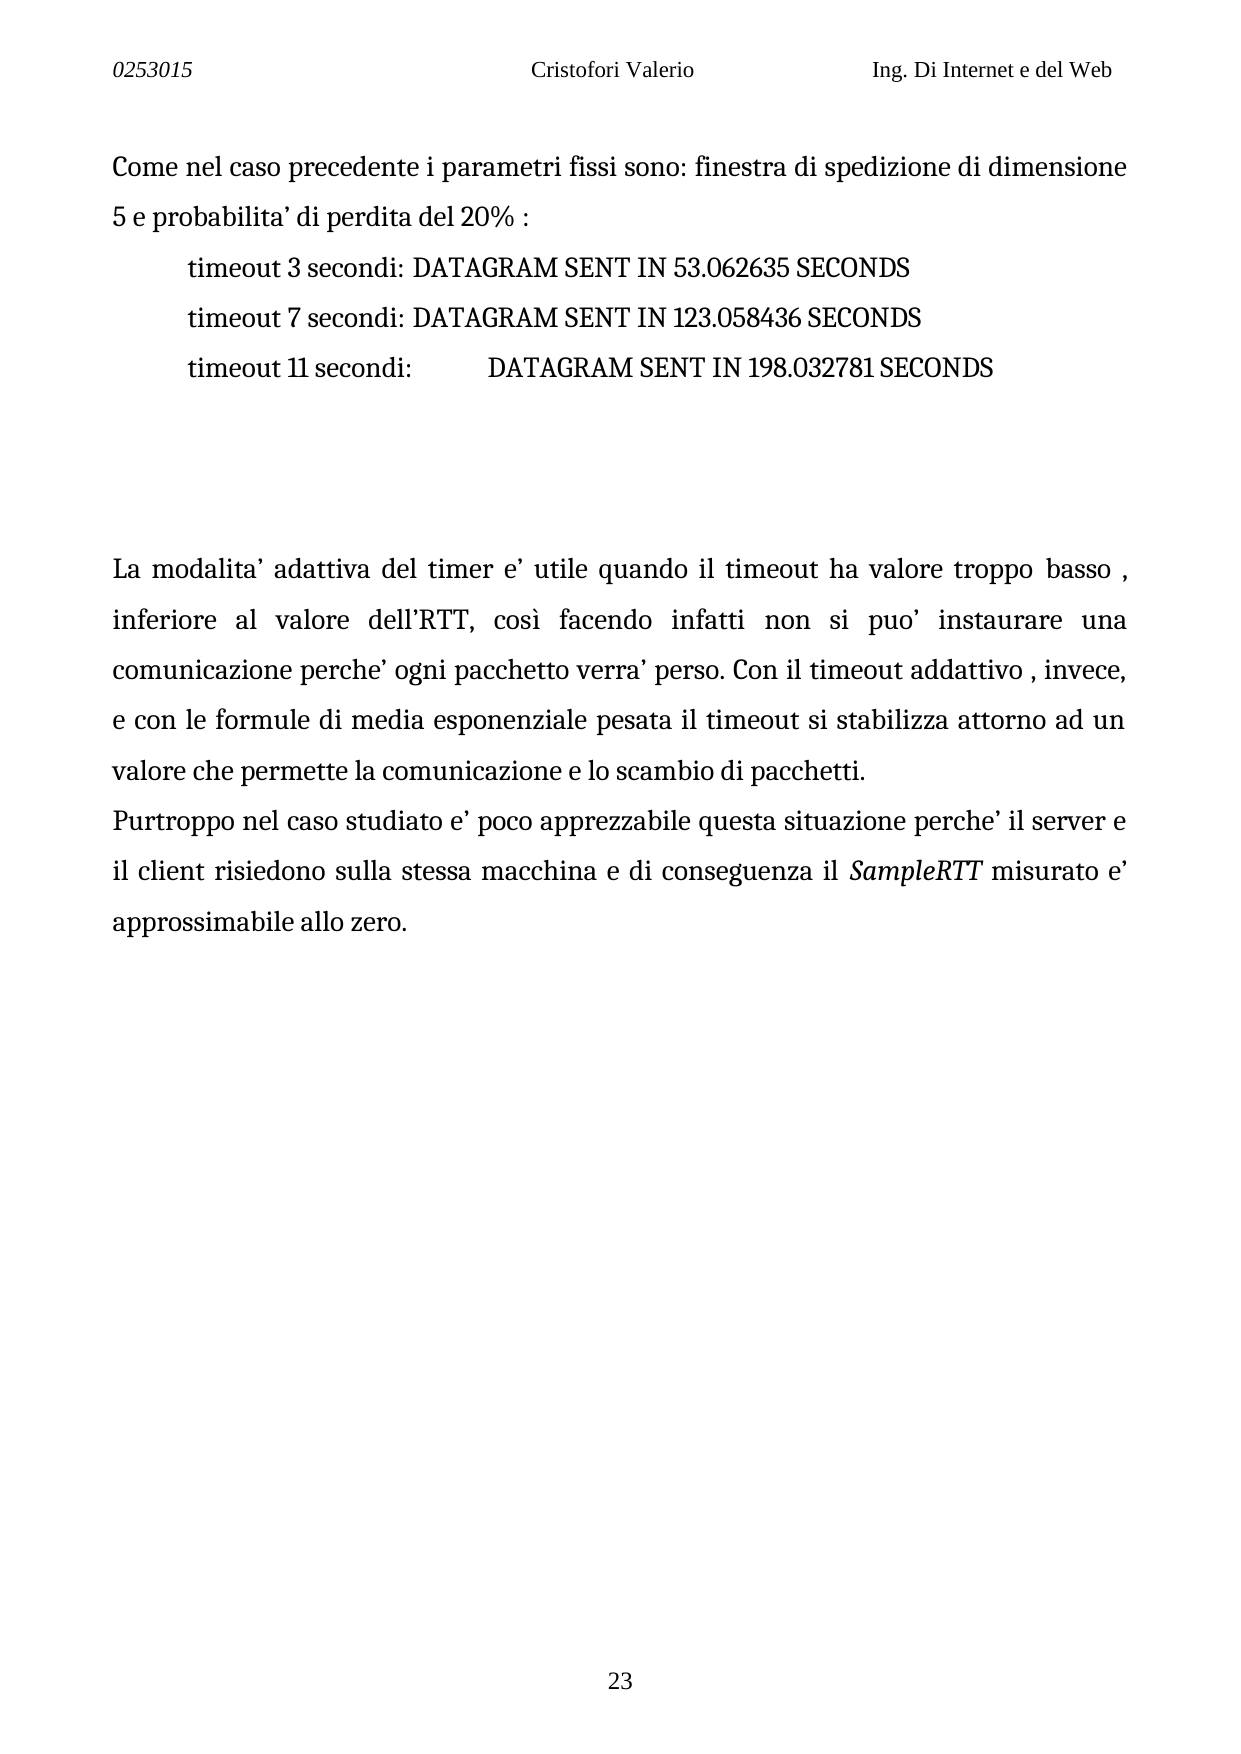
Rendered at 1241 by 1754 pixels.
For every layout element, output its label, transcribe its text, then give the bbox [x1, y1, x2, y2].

text timeout 11 secondi: DATAGRAM SENT IN 198.032781 SECONDS [112, 351, 1128, 385]
text Purtroppo nel caso studiato e’ poco apprezzabile questa situazione perche’ il server e il client risiedono sulla stessa macchina e di conseguenza il SampleRTT misurato e’ approssimabile allo zero. [112, 804, 1128, 938]
text timeout 3 secondi: DATAGRAM SENT IN 53.062635 SECONDS [112, 251, 1128, 284]
text timeout 7 secondi: DATAGRAM SENT IN 123.058436 SECONDS [112, 301, 1128, 334]
text La modalita’ adattiva del timer e’ utile quando il timeout ha valore troppo basso , inferiore al valore dell’RTT, così facendo infatti non si puo’ instaurare una comunicazione perche’ ogni pacchetto verra’ perso. Con il timeout addattivo , invece, e con le formule di media esponenziale pesata il timeout si stabilizza attorno ad un valore che permette la comunicazione e lo scambio di pacchetti. [112, 553, 1128, 787]
text Come nel caso precedente i parametri fissi sono: finestra di spedizione di dimensione 5 e probabilita’ di perdita del 20% : [112, 150, 1128, 234]
